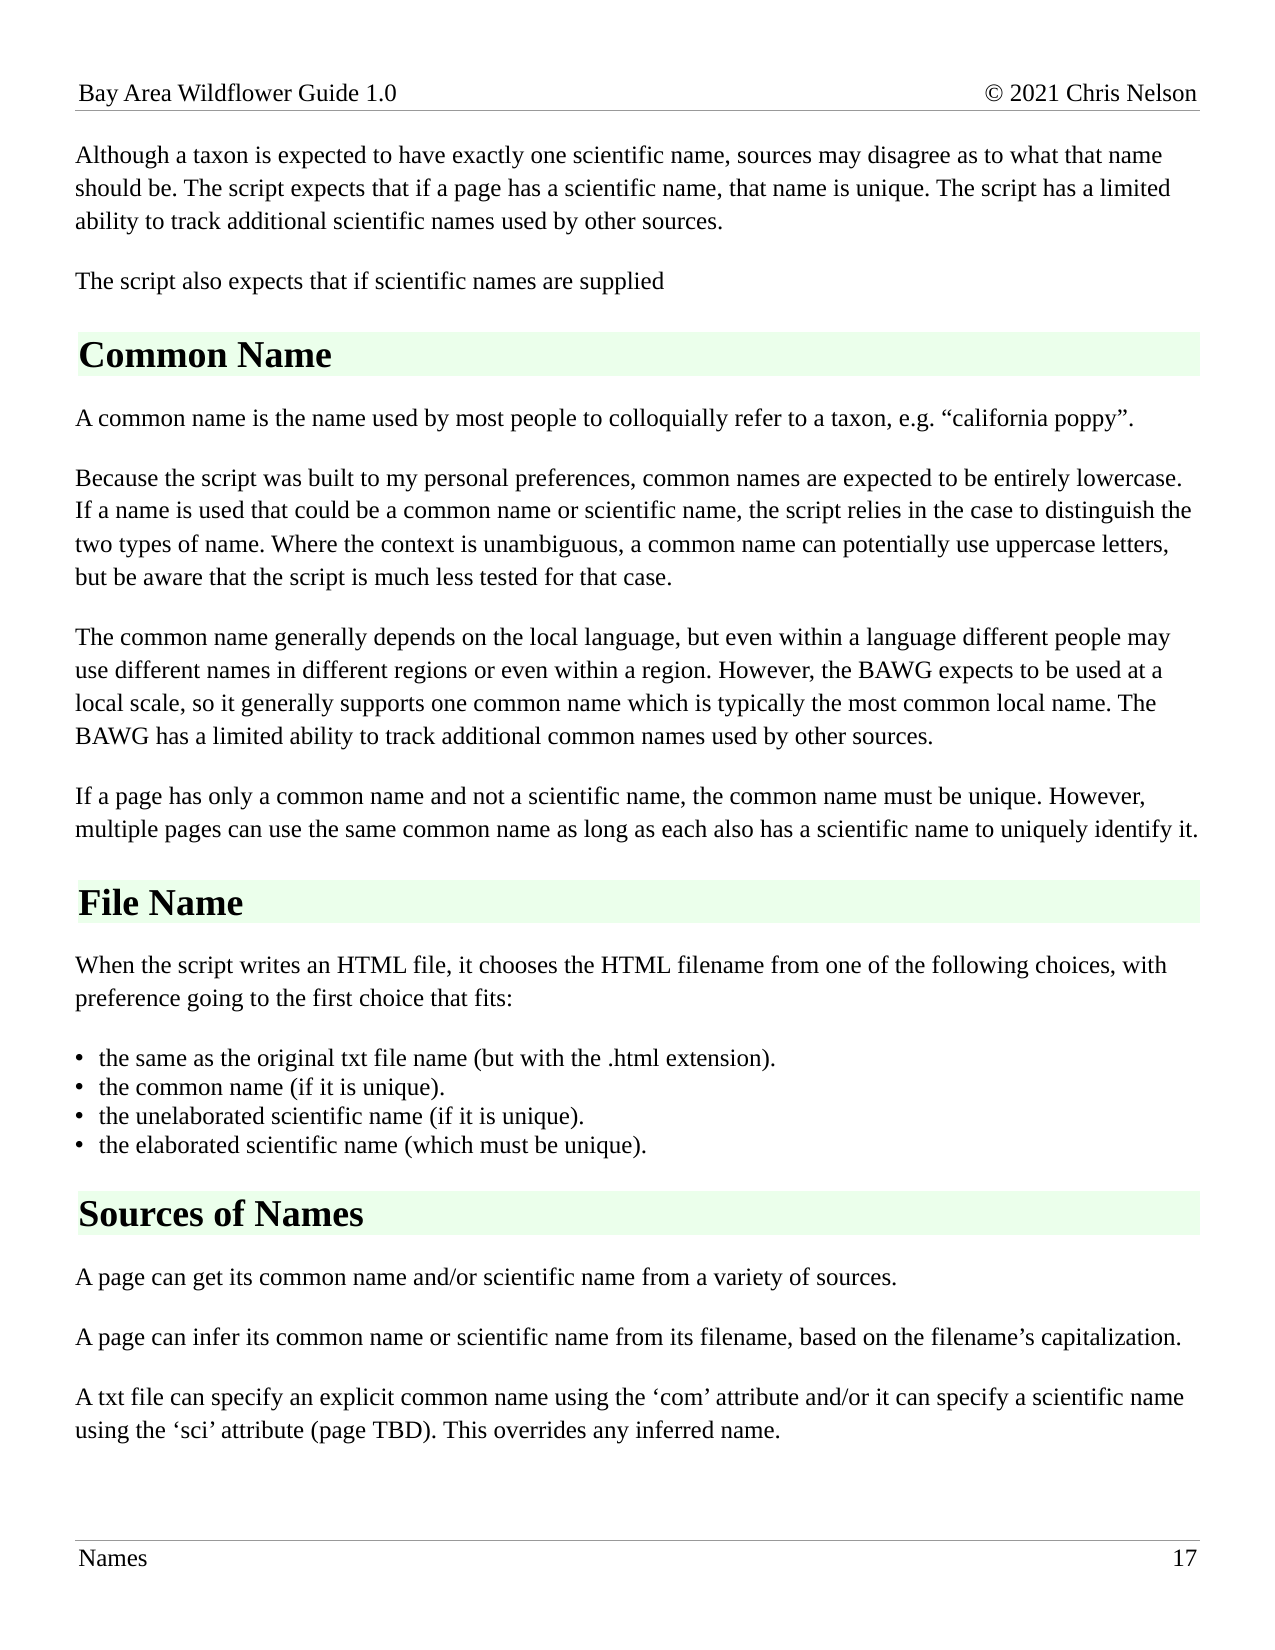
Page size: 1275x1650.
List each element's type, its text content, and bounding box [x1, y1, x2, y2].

text A common name is the name used by most people to colloquially refer to a taxon, e.g. “california poppy”. [75, 403, 1200, 431]
text The script also expects that if scientific names are supplied [75, 266, 1200, 295]
list the same as the original txt file name (but with the .html extension). [75, 1043, 1200, 1072]
list the elaborated scientific name (which must be unique). [75, 1130, 1200, 1158]
subtitle Common Name [78, 332, 1200, 376]
text If a page has only a common name and not a scientific name, the common name must be unique. However, multiple pages can use the same common name as long as each also has a scientific name to uniquely identify it. [75, 781, 1200, 842]
text A txt file can specify an explicit common name using the ‘com’ attribute and/or it can specify a scientific name using the ‘sci’ attribute (page TBD). This overrides any inferred name. [75, 1382, 1200, 1444]
text Although a taxon is expected to have exactly one scientific name, sources may disagree as to what that name should be. The script expects that if a page has a scientific name, that name is unique. The script has a limited ability to track additional scientific names used by other sources. [75, 140, 1200, 235]
subtitle Sources of Names [78, 1191, 1200, 1235]
subtitle File Name [78, 880, 1200, 923]
text A page can infer its common name or scientific name from its filename, based on the filename’s capitalization. [75, 1322, 1200, 1351]
text When the script writes an HTML file, it chooses the HTML filename from one of the following choices, with preference going to the first choice that fits: [75, 950, 1200, 1012]
text A page can get its common name and/or scientific name from a variety of sources. [75, 1262, 1200, 1291]
list the common name (if it is unique). [75, 1072, 1200, 1101]
text Because the script was built to my personal preferences, common names are expected to be entirely lowercase. If a name is used that could be a common name or scientific name, the script relies in the case to distinguish the two types of name. Where the context is unambiguous, a common name can potentially use uppercase letters, but be aware that the script is much less tested for that case. [75, 463, 1200, 590]
text The common name generally depends on the local language, but even within a language different people may use different names in different regions or even within a region. However, the BAWG expects to be used at a local scale, so it generally supports one common name which is typically the most common local name. The BAWG has a limited ability to track additional common names used by other sources. [75, 622, 1200, 749]
list the unelaborated scientific name (if it is unique). [75, 1101, 1200, 1130]
